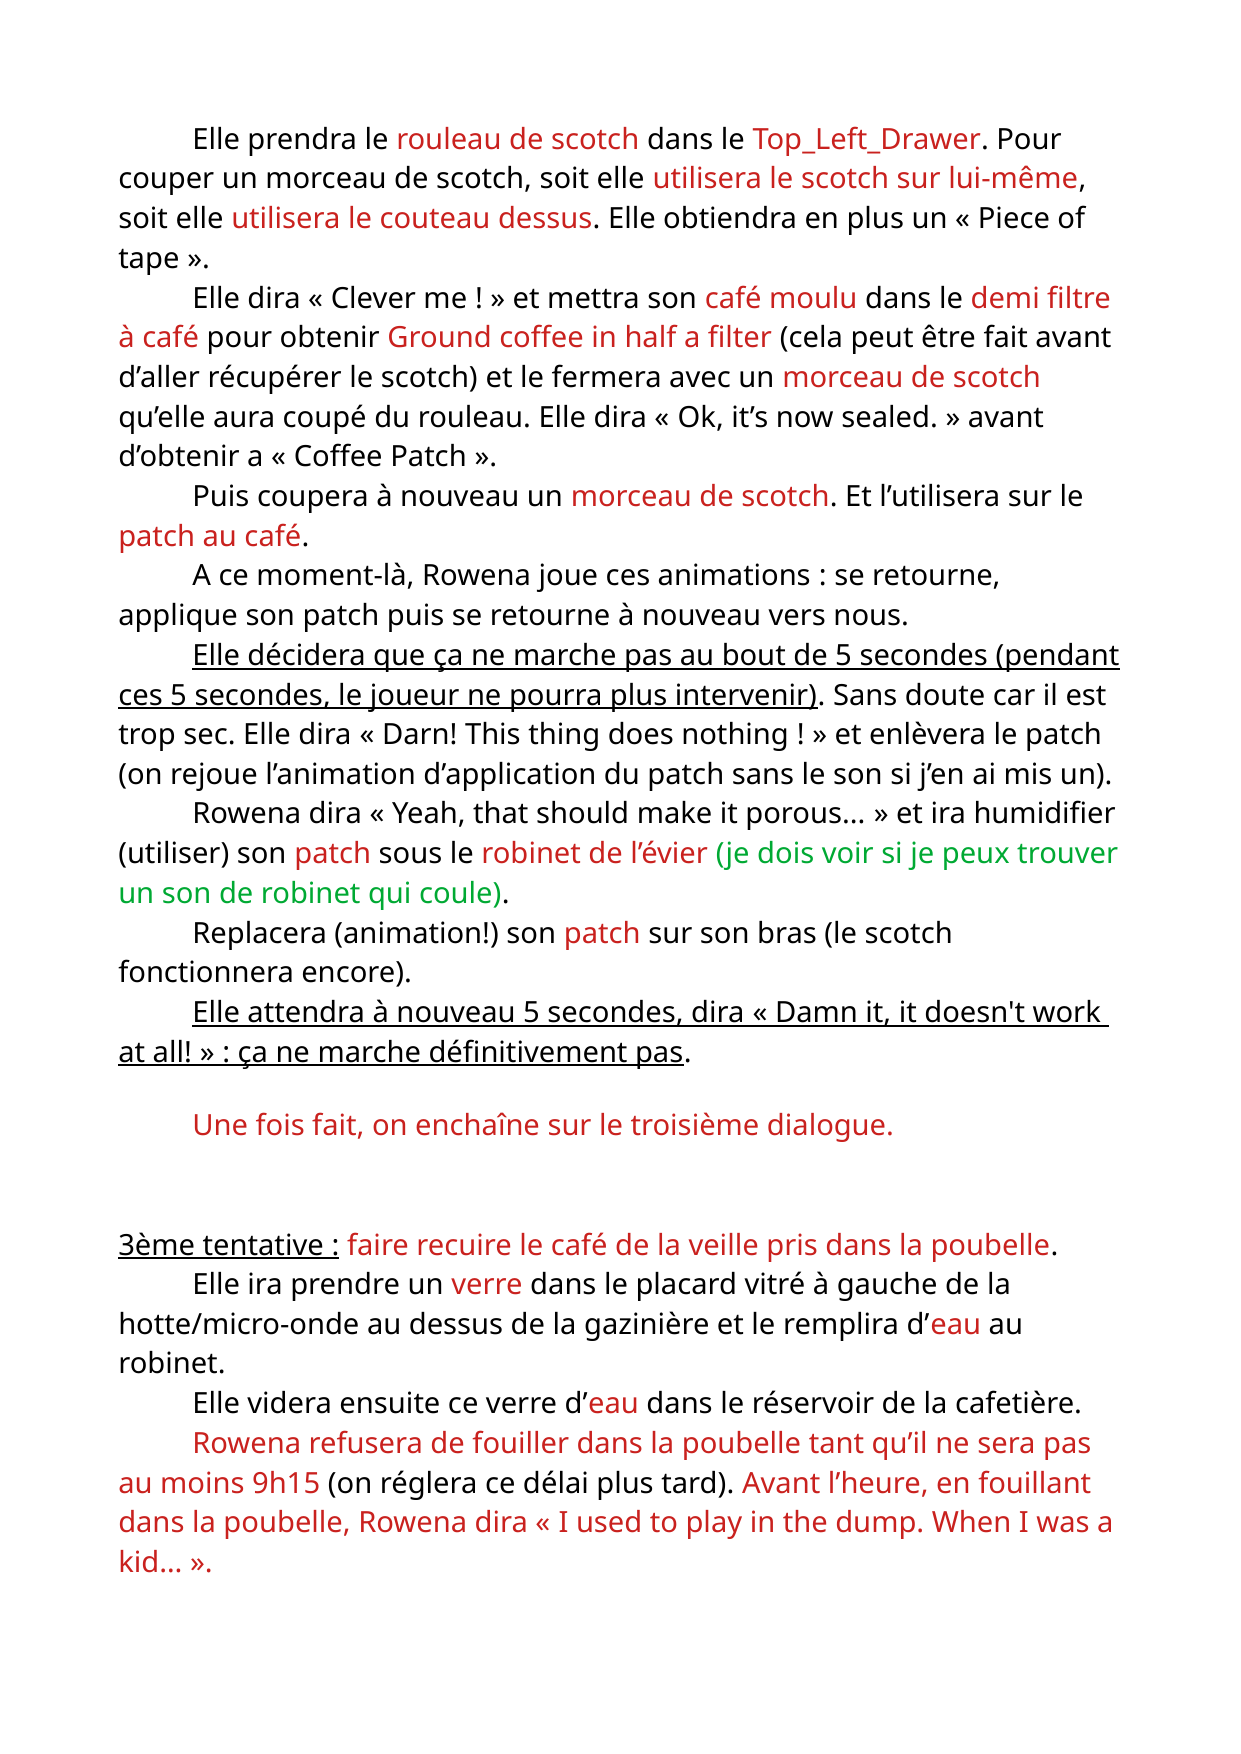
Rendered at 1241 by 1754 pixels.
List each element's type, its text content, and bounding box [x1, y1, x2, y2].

text Rowena dira « Yeah, that should make it porous... » et ira humidifier (utiliser) son patch sous le robinet de l’évier (je dois voir si je peux trouver un son de robinet qui coule). [118, 793, 1122, 912]
text Elle décidera que ça ne marche pas au bout de 5 secondes (pendant ces 5 secondes, le joueur ne pourra plus intervenir). Sans doute car il est trop sec. Elle dira « Darn! This thing does nothing ! » et enlèvera le patch (on rejoue l’animation d’application du patch sans le son si j’en ai mis un). [118, 634, 1122, 793]
text Elle attendra à nouveau 5 secondes, dira « Damn it, it doesn't work at all! » : ça ne marche définitivement pas. [118, 991, 1122, 1071]
text 3ème tentative : faire recuire le café de la veille pris dans la poubelle. [118, 1224, 1122, 1263]
text Elle prendra le rouleau de scotch dans le Top_Left_Drawer. Pour couper un morceau de scotch, soit elle utilisera le scotch sur lui-même, soit elle utilisera le couteau dessus. Elle obtiendra en plus un « Piece of tape ». [118, 118, 1122, 277]
text A ce moment-là, Rowena joue ces animations : se retourne, applique son patch puis se retourne à nouveau vers nous. [118, 555, 1122, 634]
text Rowena refusera de fouiller dans la poubelle tant qu’il ne sera pas au moins 9h15 (on réglera ce délai plus tard). Avant l’heure, en fouillant dans la poubelle, Rowena dira « I used to play in the dump. When I was a kid… ». [118, 1422, 1122, 1581]
text Elle dira « Clever me ! » et mettra son café moulu dans le demi filtre à café pour obtenir Ground coffee in half a filter (cela peut être fait avant d’aller récupérer le scotch) et le fermera avec un morceau de scotch qu’elle aura coupé du rouleau. Elle dira « Ok, it’s now sealed. » avant d’obtenir a « Coffee Patch ». [118, 277, 1122, 475]
text Elle ira prendre un verre dans le placard vitré à gauche de la hotte/micro-onde au dessus de la gazinière et le remplira d’eau au robinet. [118, 1263, 1122, 1382]
text Elle videra ensuite ce verre d’eau dans le réservoir de la cafetière. [118, 1382, 1122, 1422]
text Replacera (animation!) son patch sur son bras (le scotch fonctionnera encore). [118, 912, 1122, 991]
text Une fois fait, on enchaîne sur le troisième dialogue. [118, 1105, 1122, 1144]
text Puis coupera à nouveau un morceau de scotch. Et l’utilisera sur le patch au café. [118, 475, 1122, 555]
